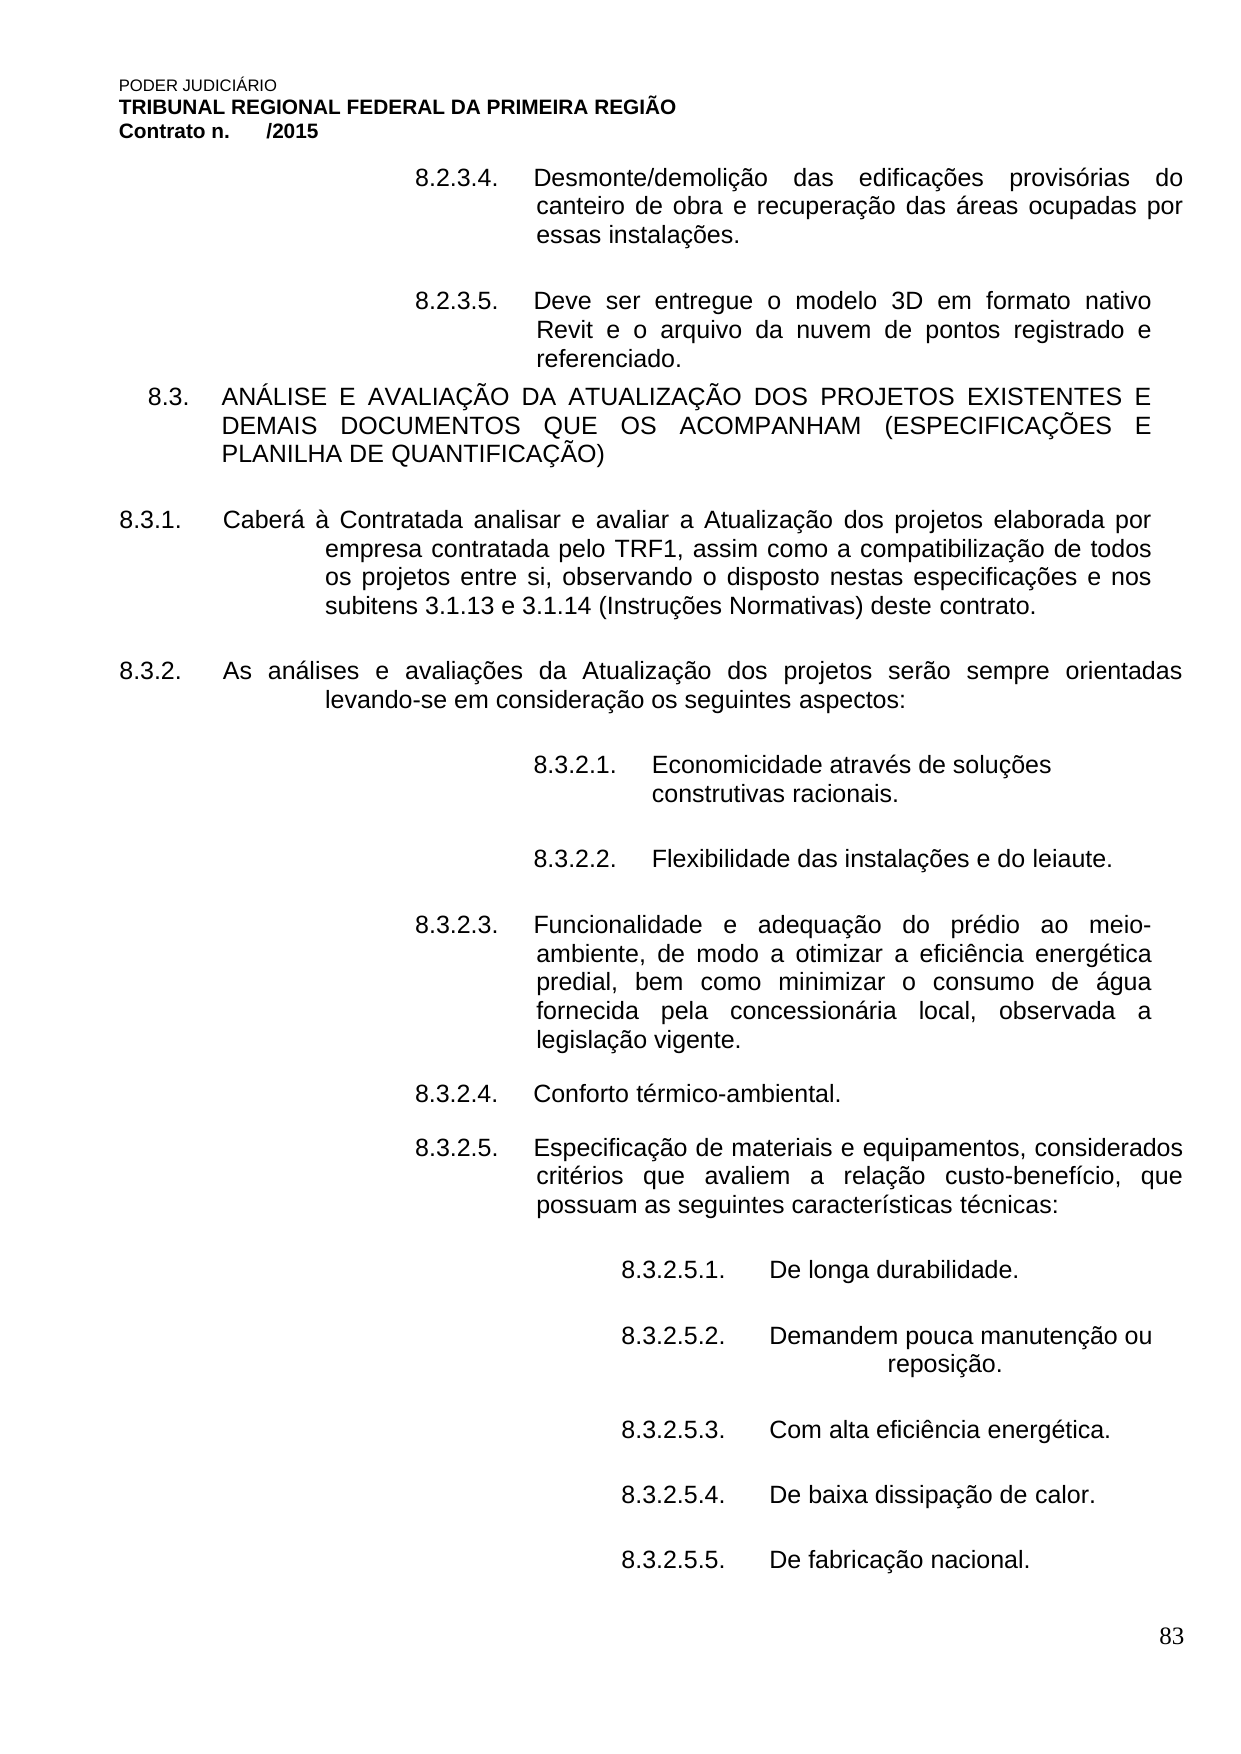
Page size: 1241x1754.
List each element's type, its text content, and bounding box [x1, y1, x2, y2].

list De baixa dissipação de calor. [621, 1480, 1184, 1509]
list Deve ser entregue o modelo 3D em formato nativo Revit e o arquivo da nuvem de pontos registrado e referenciado. [415, 286, 1152, 372]
list Conforto térmico-ambiental. [415, 1079, 1184, 1107]
list Desmonte/demolição das edificações provisórias do canteiro de obra e recuperação das áreas ocupadas por essas instalações. [415, 162, 1184, 249]
list Flexibilidade das instalações e do leiaute. [533, 844, 1184, 873]
list As análises e avaliações da Atualização dos projetos serão sempre orientadas levando-se em consideração os seguintes aspectos: [119, 656, 1184, 714]
list Com alta eficiência energética. [621, 1415, 1184, 1443]
list Caberá à Contratada analisar e avaliar a Atualização dos projetos elaborada por empresa contratada pelo TRF1, assim como a compatibilização de todos os projetos entre si, observando o disposto nestas especificações e nos subitens 3.1.13 e 3.1.14 (Instruções Normativas) deste contrato. [119, 505, 1153, 620]
list ANÁLISE E AVALIAÇÃO DA ATUALIZAÇÃO DOS PROJETOS EXISTENTES E DEMAIS DOCUMENTOS QUE OS ACOMPANHAM (ESPECIFICAÇÕES E PLANILHA DE QUANTIFICAÇÃO) [148, 382, 1152, 468]
list De fabricação nacional. [621, 1545, 1184, 1574]
list Demandem pouca manutenção ou reposição. [621, 1321, 1184, 1378]
list Economicidade através de soluções construtivas racionais. [533, 750, 1184, 808]
list Especificação de materiais e equipamentos, considerados critérios que avaliem a relação custo-benefício, que possuam as seguintes características técnicas: [415, 1133, 1184, 1219]
list De longa durabilidade. [621, 1255, 1184, 1284]
list Funcionalidade e adequação do prédio ao meio-ambiente, de modo a otimizar a eficiência energética predial, bem como minimizar o consumo de água fornecida pela concessionária local, observada a legislação vigente. [415, 910, 1152, 1054]
